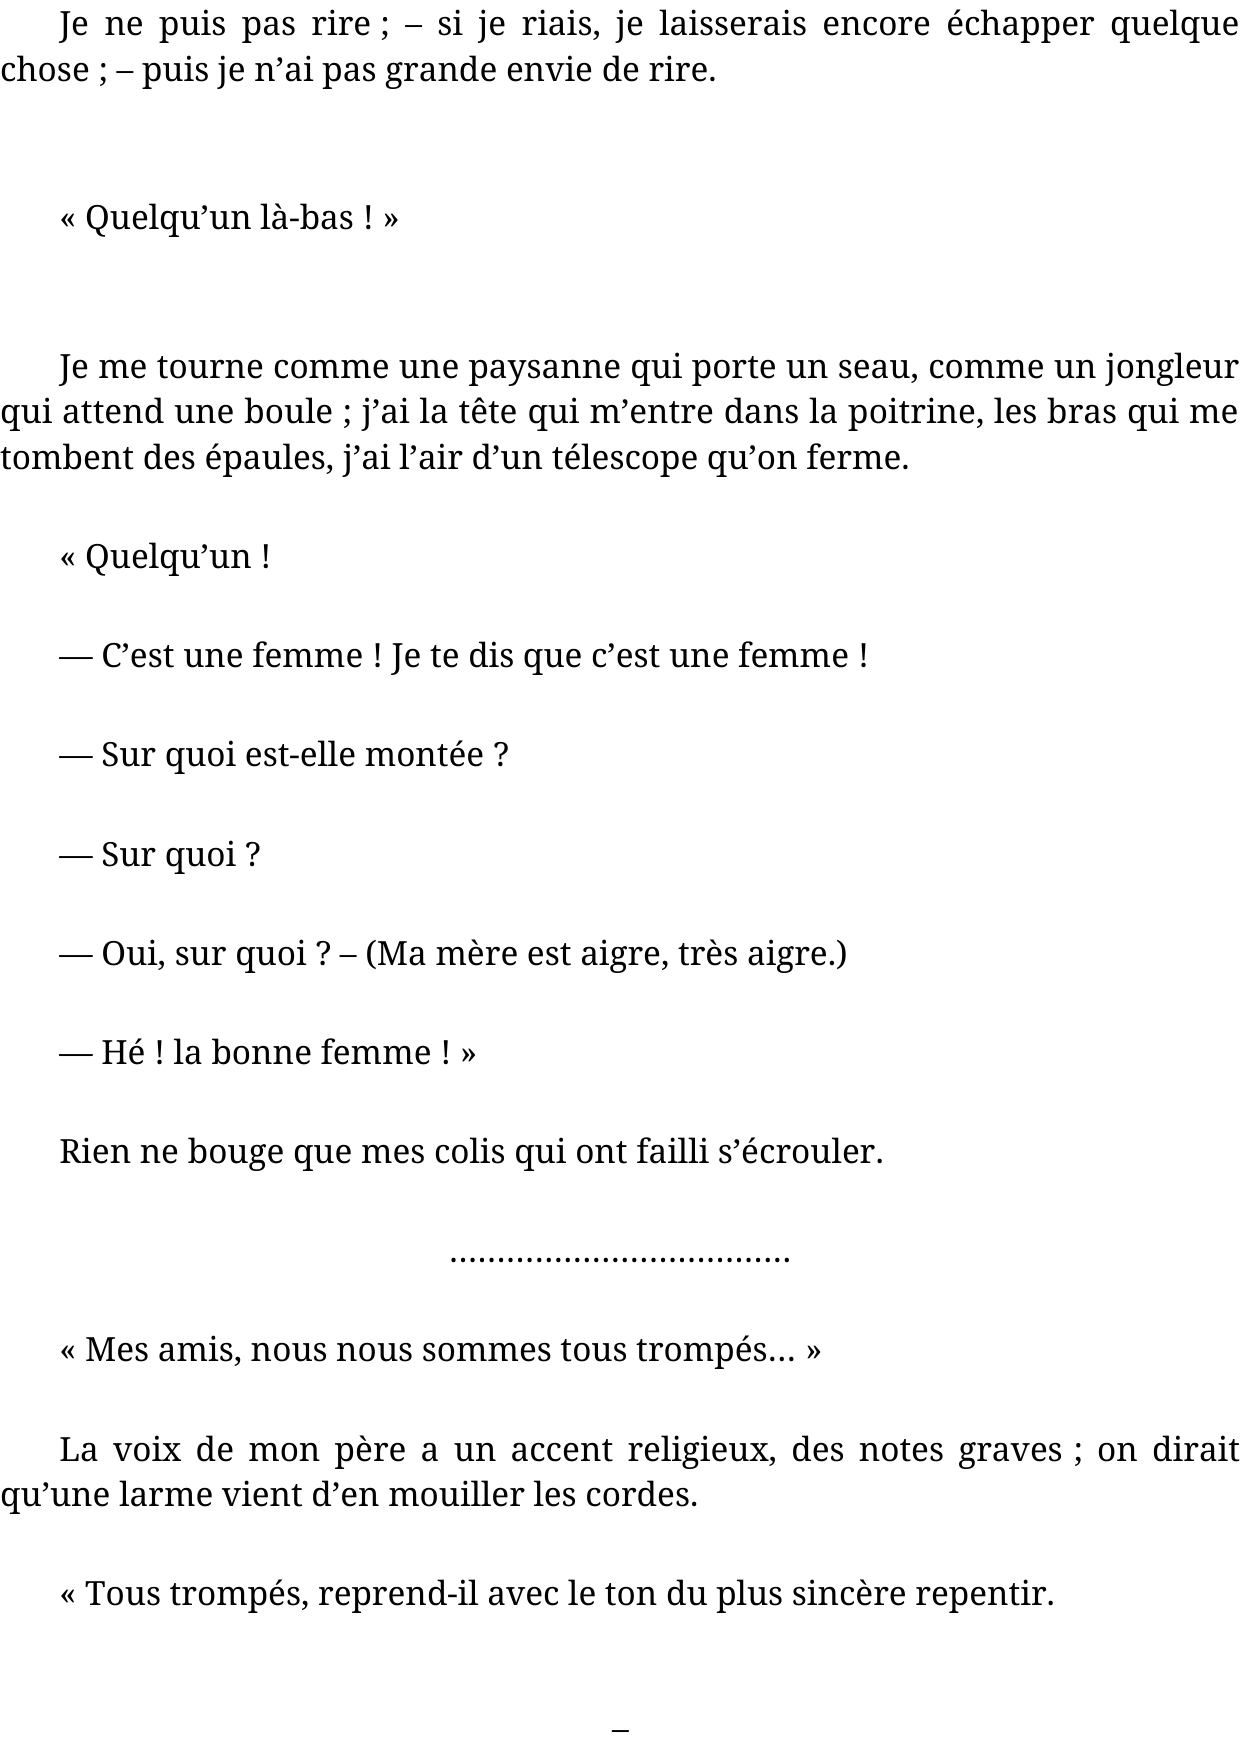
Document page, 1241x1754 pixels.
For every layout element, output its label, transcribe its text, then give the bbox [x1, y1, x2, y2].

text « Quelqu’un là-bas ! » [0, 194, 1240, 239]
text — Hé ! la bonne femme ! » [0, 1029, 1240, 1074]
text Je ne puis pas rire ; – si je riais, je laisserais encore échapper quelque chose ; – puis je n’ai pas grande envie de rire. [0, 0, 1240, 91]
text — Sur quoi est-elle montée ? [0, 731, 1240, 777]
text — Sur quoi ? [0, 830, 1240, 876]
text La voix de mon père a un accent religieux, des notes graves ; on dirait qu’une larme vient d’en mouiller les cordes. [0, 1425, 1240, 1516]
text « Quelqu’un ! [0, 533, 1240, 578]
text — C’est une femme ! Je te dis que c’est une femme ! [0, 632, 1240, 677]
text « Mes amis, nous nous sommes tous trompés… » [0, 1326, 1240, 1372]
text — Oui, sur quoi ? – (Ma mère est aigre, très aigre.) [0, 929, 1240, 975]
text « Tous trompés, reprend-il avec le ton du plus sincère repentir. [0, 1570, 1240, 1615]
text Je me tourne comme une paysanne qui porte un seau, comme un jongleur qui attend une boule ; j’ai la tête qui m’entre dans la poitrine, les bras qui me tombent des épaules, j’ai l’air d’un télescope qu’on ferme. [0, 343, 1240, 479]
text Rien ne bouge que mes colis qui ont failli s’écrouler. [0, 1128, 1240, 1173]
text ……………………………… [0, 1227, 1240, 1272]
